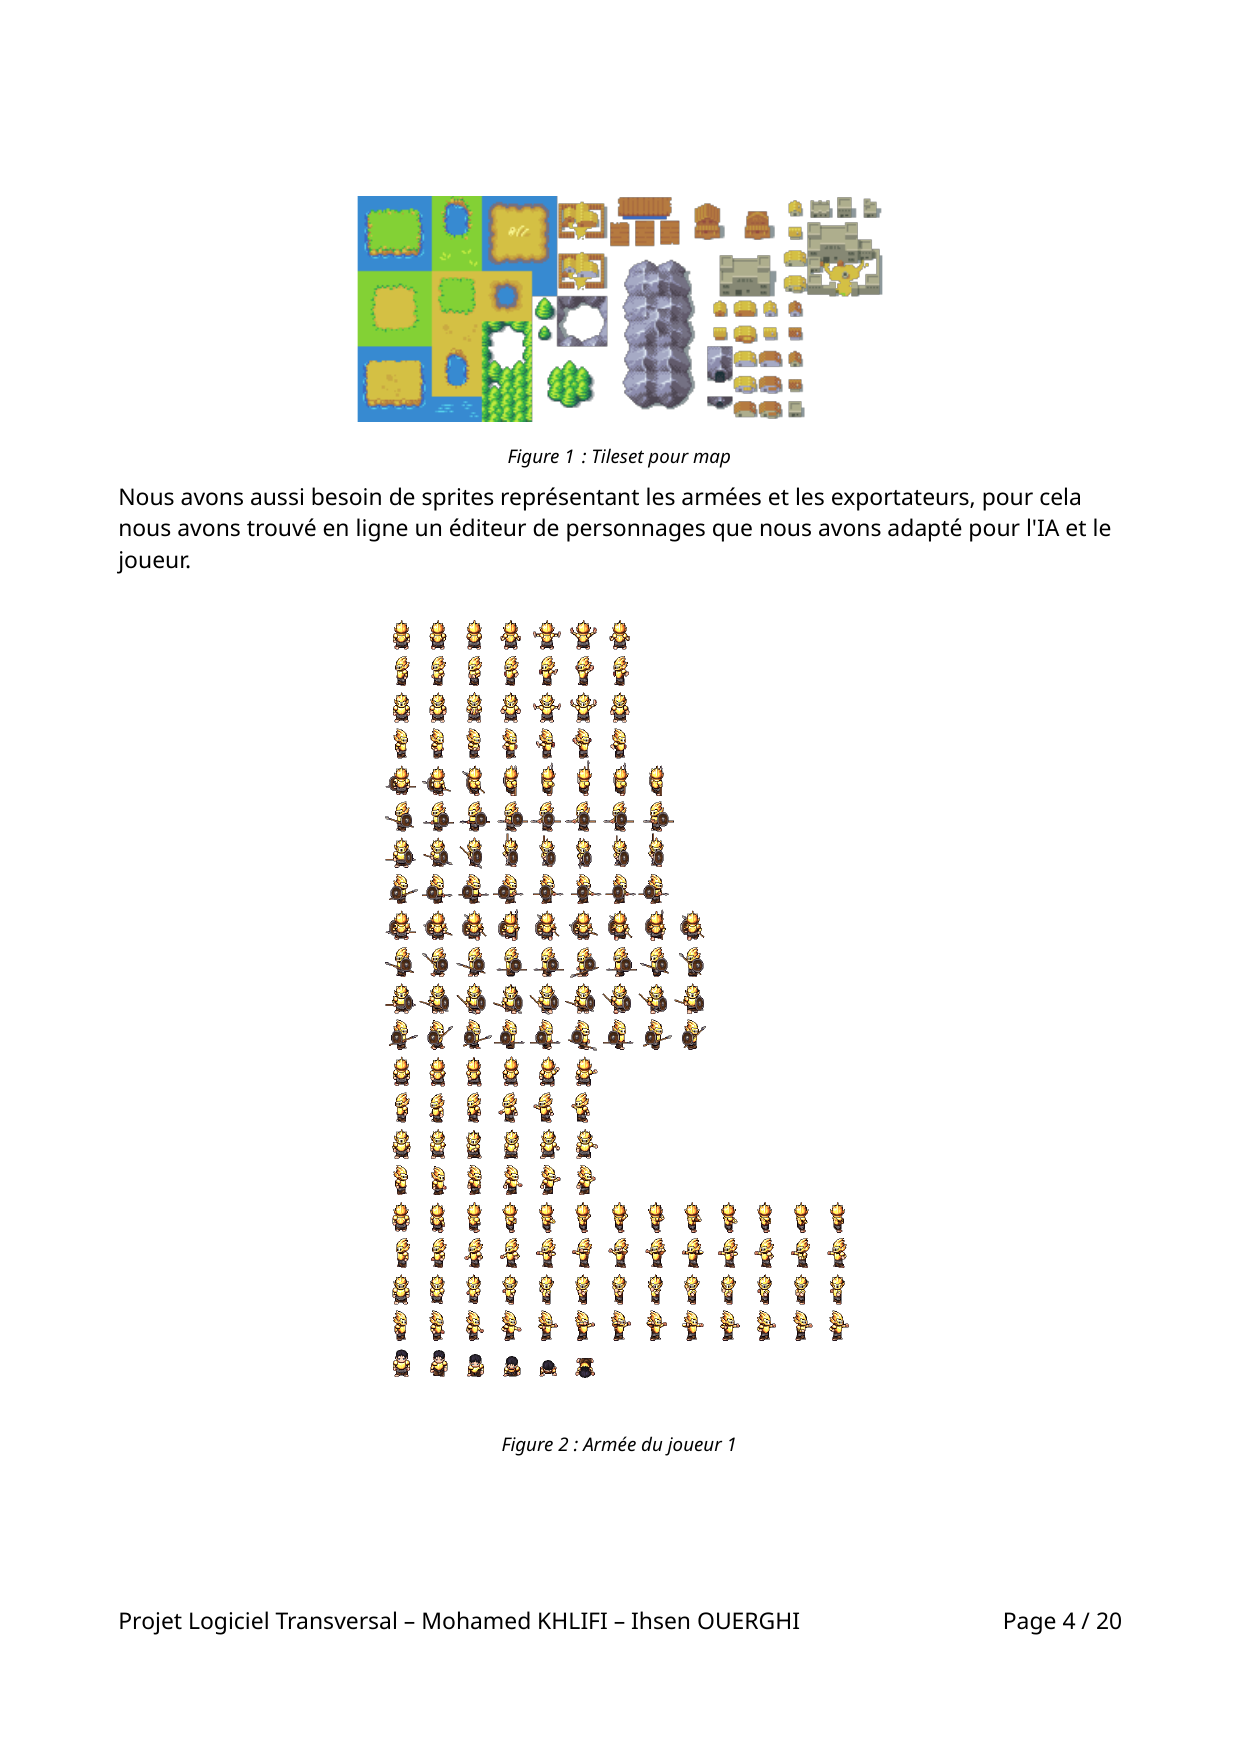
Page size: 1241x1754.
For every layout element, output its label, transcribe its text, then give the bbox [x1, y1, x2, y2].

text Nous avons aussi besoin de sprites représentant les armées et les exportateurs, pour cela nous avons trouvé en ligne un éditeur de personnages que nous avons adapté pour l'IA et le joueur. [118, 481, 1122, 575]
picture [357, 196, 883, 422]
picture [383, 614, 856, 1378]
text Figure 2 : Armée du joueur 1 [118, 1431, 1122, 1457]
text Figure 1 : Tileset pour map [118, 443, 1122, 469]
